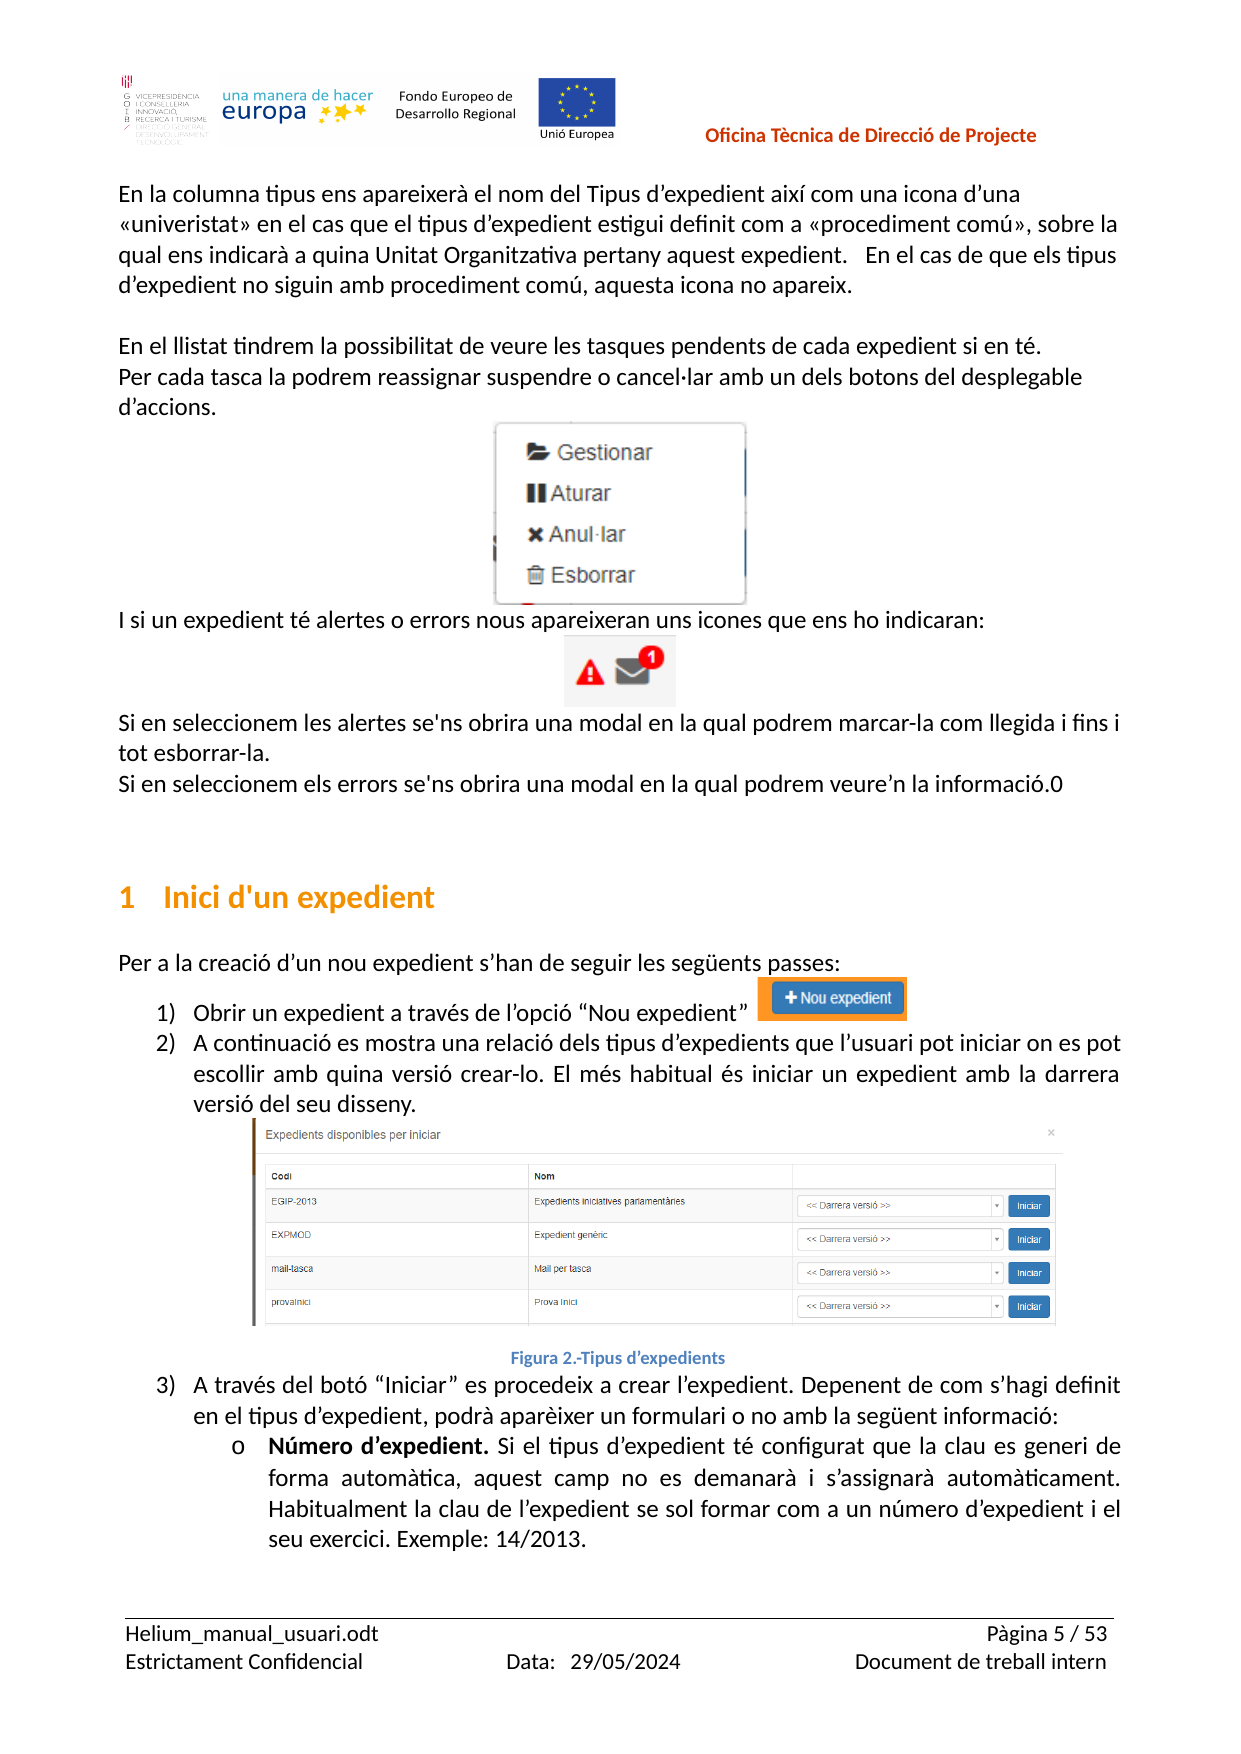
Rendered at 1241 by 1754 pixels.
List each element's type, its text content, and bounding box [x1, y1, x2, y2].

text Si en seleccionem els errors se'ns obrira una modal en la qual podrem veure’n la informació.0 [118, 768, 1122, 799]
picture [563, 635, 677, 707]
text Si en seleccionem les alertes se'ns obrira una modal en la qual podrem marcar-la com llegida i fins i tot esborrar-la. [118, 707, 1122, 768]
picture [118, 73, 213, 147]
picture [219, 73, 621, 147]
text En la columna tipus ens apareixerà el nom del Tipus d’expedient així com una icona d’una «univeristat» en el cas que el tipus d’expedient estigui definit com a «procediment comú», sobre la qual ens indicarà a quina Unitat Organitzativa pertany aquest expedient. En el cas de que els tipus d’expedient no siguin amb procediment comú, aquesta icona no apareix. [118, 178, 1122, 300]
text En el llistat tindrem la possibilitat de veure les tasques pendents de cada expedient si en té. [118, 330, 1122, 361]
picture [492, 421, 748, 605]
picture [757, 977, 907, 1021]
text Per cada tasca la podrem reassignar suspendre o cancel·lar amb un dels botons del desplegable d’accions. [118, 361, 1122, 422]
list Número d’expedient. Si el tipus d’expedient té configurat que la clau es generi de forma automàtica, aquest camp no es demanarà i s’assignarà automàticament. Habitualment la clau de l’expedient se sol formar com a un número d’expedient i el seu exercici. Exemple: 14/2013. [231, 1430, 1122, 1554]
list A través del botó “Iniciar” es procedeix a crear l’expedient. Depenent de com s’hagi definit en el tipus d’expedient, podrà aparèixer un formulari o no amb la següent informació: [156, 1369, 1122, 1430]
picture [252, 1118, 1063, 1326]
subtitle Inici d'un expedient [118, 876, 1122, 917]
text I si un expedient té alertes o errors nous apareixeran uns icones que ens ho indicaran: [118, 605, 1122, 635]
list Obrir un expedient a través de l’opció “Nou expedient” [156, 995, 1122, 1027]
text Per a la creació d’un nou expedient s’han de seguir les següents passes: [118, 947, 1122, 977]
text Figura 2.-Tipus d’expedients [118, 1346, 1122, 1369]
list A continuació es mostra una relació dels tipus d’expedients que l’usuari pot iniciar on es pot escollir amb quina versió crear-lo. El més habitual és iniciar un expedient amb la darrera versió del seu disseny. [156, 1027, 1122, 1119]
